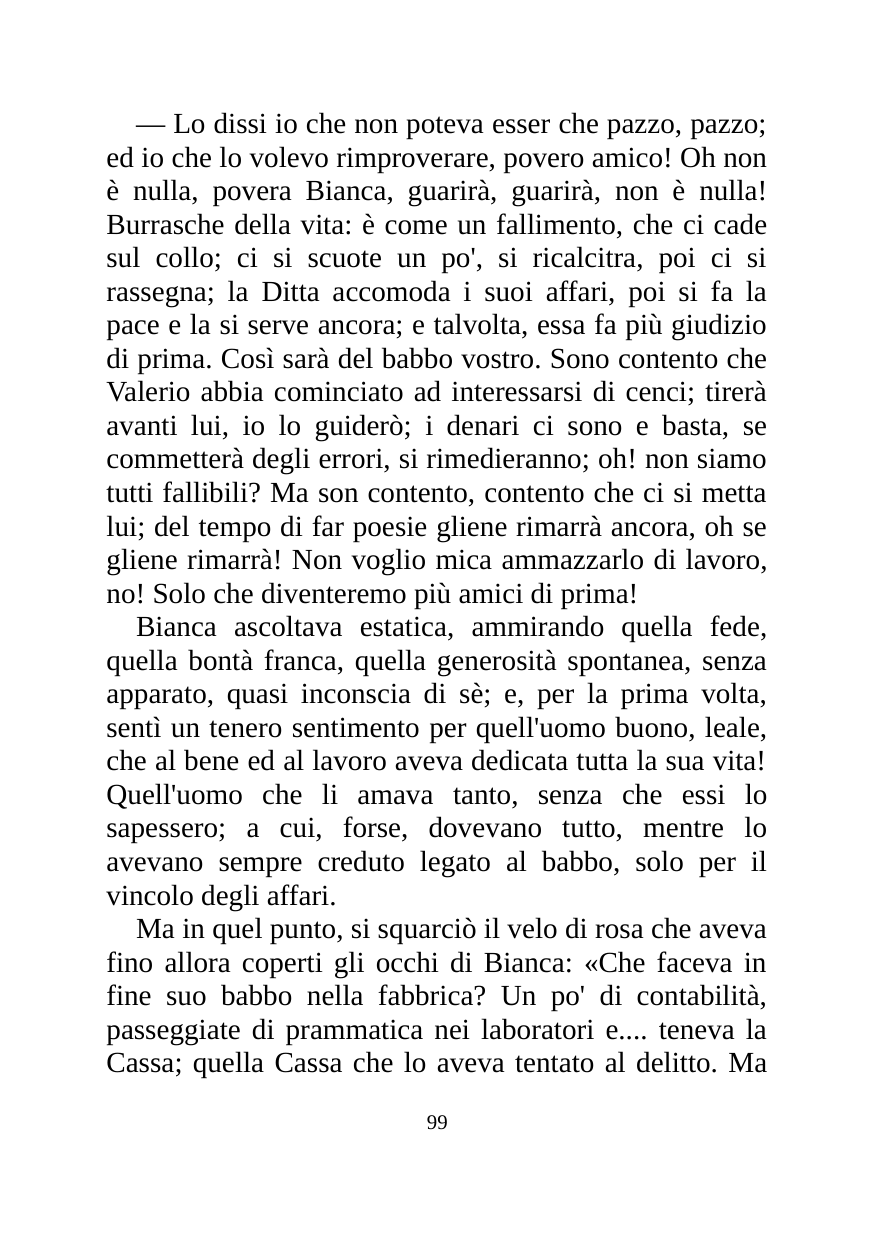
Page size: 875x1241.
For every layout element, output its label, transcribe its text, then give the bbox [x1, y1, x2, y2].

text Bianca ascoltava estatica, ammirando quella fede, quella bontà franca, quella generosità spontanea, senza apparato, quasi inconscia di sè; e, per la prima volta, sentì un tenero sentimento per quell'uomo buono, leale, che al bene ed al lavoro aveva dedicata tutta la sua vita! Quell'uomo che li amava tanto, senza che essi lo sapessero; a cui, forse, dovevano tutto, mentre lo avevano sempre creduto legato al babbo, solo per il vincolo degli affari. [106, 609, 768, 911]
text — Lo dissi io che non poteva esser che pazzo, pazzo; ed io che lo volevo rimproverare, povero amico! Oh non è nulla, povera Bianca, guarirà, guarirà, non è nulla! Burrasche della vita: è come un fallimento, che ci cade sul collo; ci si scuote un po', si ricalcitra, poi ci si rassegna; la Ditta accomoda i suoi affari, poi si fa la pace e la si serve ancora; e talvolta, essa fa più giudizio di prima. Così sarà del babbo vostro. Sono contento che Valerio abbia cominciato ad interessarsi di cenci; tirerà avanti lui, io lo guiderò; i denari ci sono e basta, se commetterà degli errori, si rimedieranno; oh! non siamo tutti fallibili? Ma son contento, contento che ci si metta lui; del tempo di far poesie gliene rimarrà ancora, oh se gliene rimarrà! Non voglio mica ammazzarlo di lavoro, no! Solo che diventeremo più amici di prima! [106, 106, 768, 609]
text Ma in quel punto, si squarciò il velo di rosa che aveva fino allora coperti gli occhi di Bianca: «Che faceva in fine suo babbo nella fabbrica? Un po' di contabilità, passeggiate di prammatica nei laboratori e.... teneva la Cassa; quella Cassa che lo aveva tentato al delitto. Ma [106, 911, 768, 1079]
